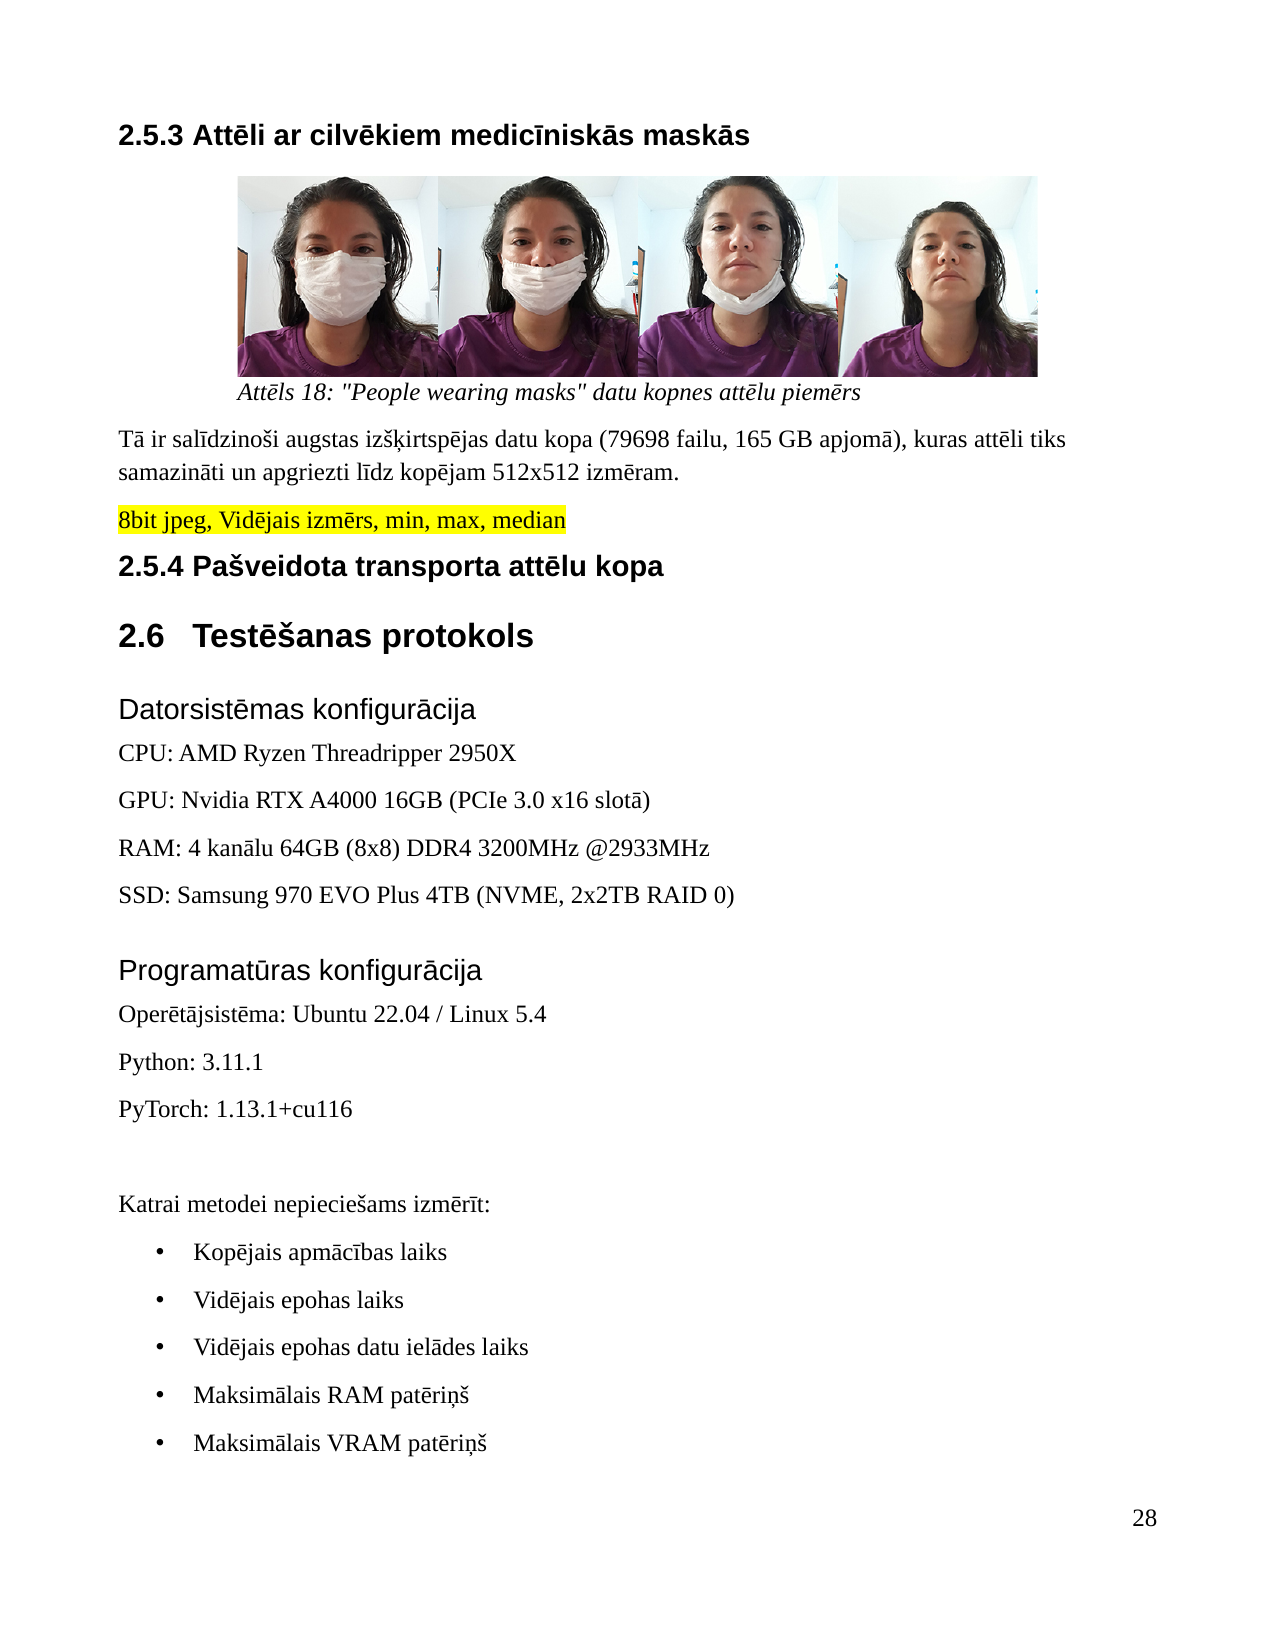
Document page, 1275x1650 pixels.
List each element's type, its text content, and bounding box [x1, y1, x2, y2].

text RAM: 4 kanālu 64GB (8x8) DDR4 3200MHz @2933MHz [118, 833, 1157, 862]
list Vidējais epohas datu ielādes laiks [156, 1332, 1157, 1361]
picture [237, 176, 1038, 377]
text Tā ir salīdzinoši augstas izšķirtspējas datu kopa (79698 failu, 165 GB apjomā), kuras attēli tiks samazināti un apgriezti līdz kopējam 512x512 izmēram. [118, 424, 1157, 486]
subtitle Pašveidota transporta attēlu kopa [118, 548, 1157, 582]
subtitle Programatūras konfigurācija [118, 953, 1157, 987]
text PyTorch: 1.13.1+cu116 [118, 1094, 1157, 1123]
list Vidējais epohas laiks [156, 1285, 1157, 1313]
text CPU: AMD Ryzen Threadripper 2950X [118, 738, 1157, 766]
text Operētājsistēma: Ubuntu 22.04 / Linux 5.4 [118, 999, 1157, 1028]
text Katrai metodei nepieciešams izmērīt: [118, 1189, 1157, 1218]
text Attēls 18: "People wearing masks" datu kopnes attēlu piemērs [237, 377, 1037, 406]
text Python: 3.11.1 [118, 1047, 1157, 1076]
text SSD: Samsung 970 EVO Plus 4TB (NVME, 2x2TB RAID 0) [118, 881, 1157, 909]
list Maksimālais VRAM patēriņš [156, 1428, 1157, 1456]
list Kopējais apmācības laiks [156, 1237, 1157, 1266]
text 8bit jpeg, Vidējais izmērs, min, max, median [118, 505, 1157, 534]
subtitle Testēšanas protokols [118, 616, 1157, 654]
list Maksimālais RAM patēriņš [156, 1380, 1157, 1409]
subtitle Datorsistēmas konfigurācija [118, 692, 1157, 725]
subtitle Attēli ar cilvēkiem medicīniskās maskās [118, 118, 1157, 152]
text GPU: Nvidia RTX A4000 16GB (PCIe 3.0 x16 slotā) [118, 785, 1157, 814]
